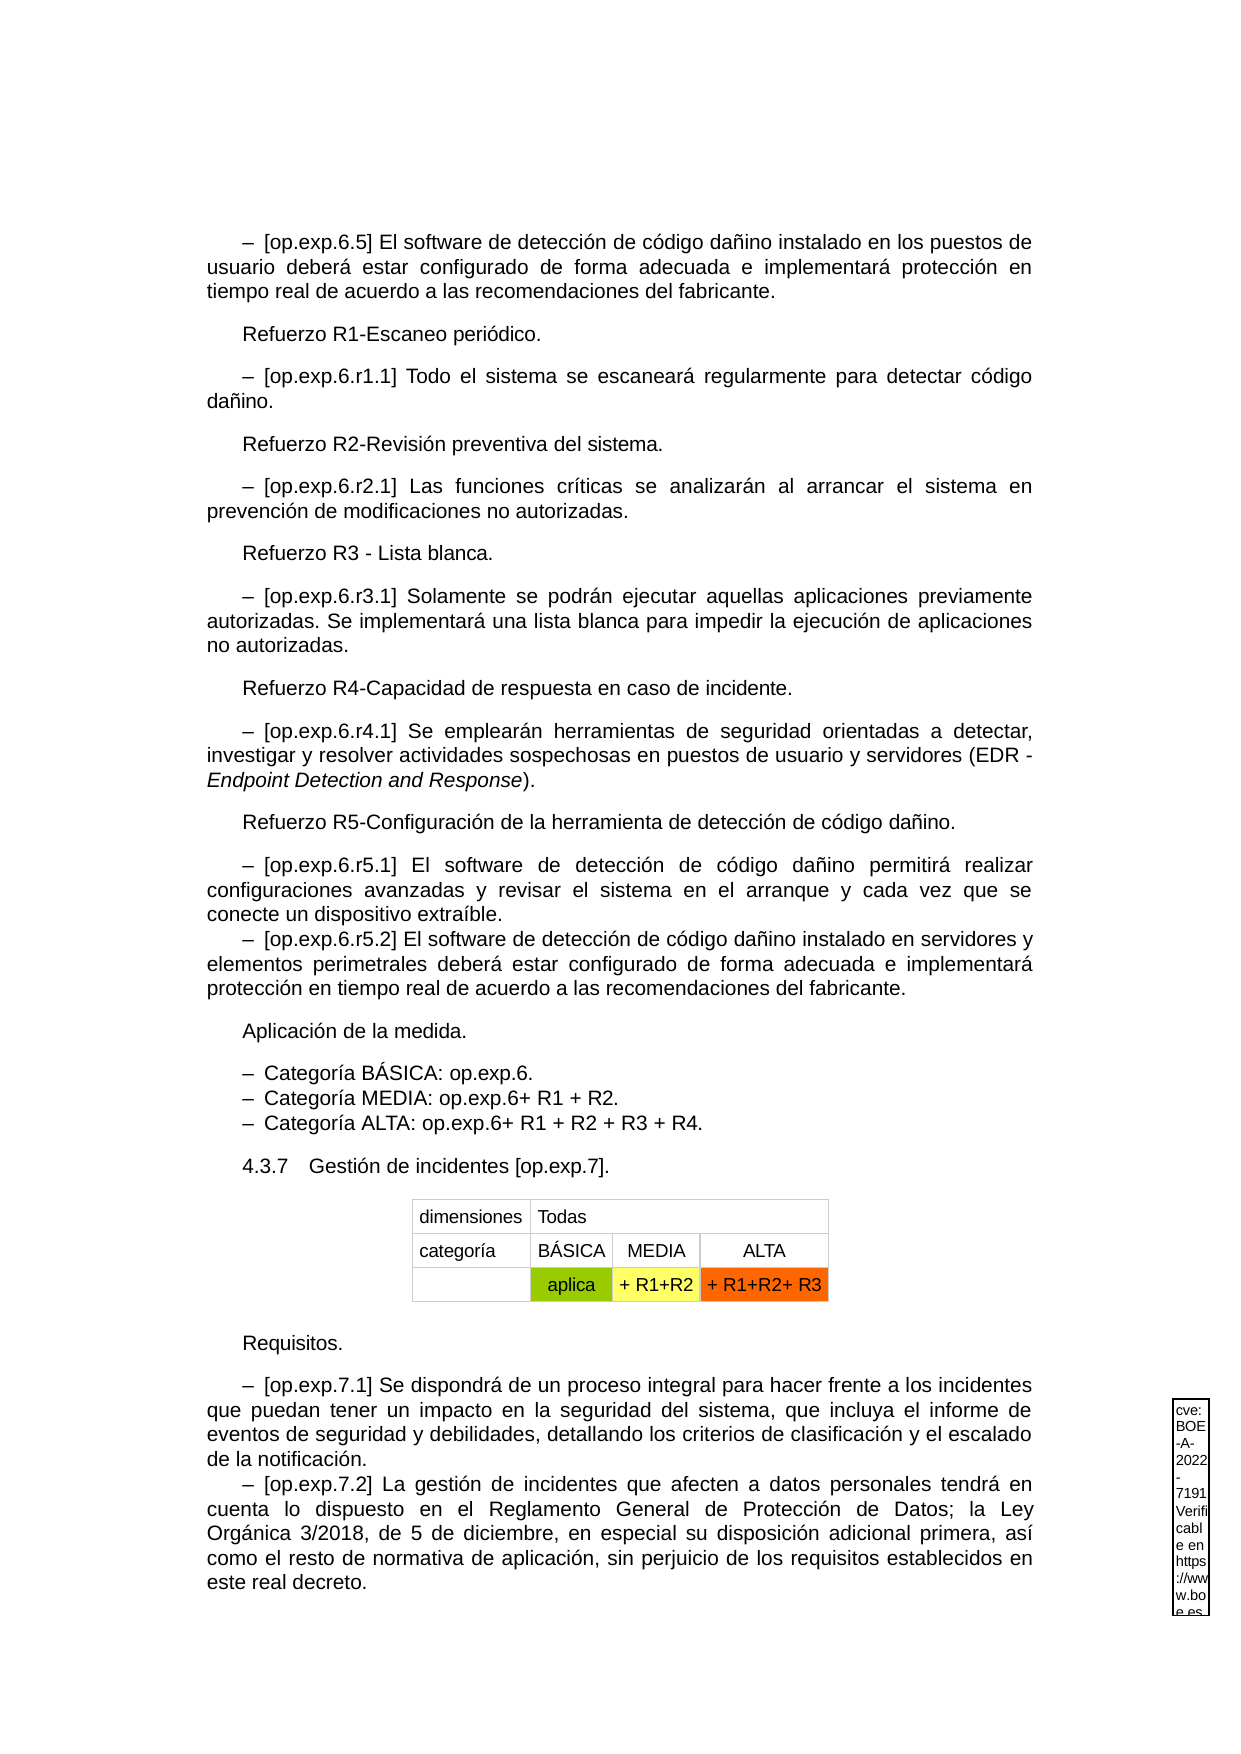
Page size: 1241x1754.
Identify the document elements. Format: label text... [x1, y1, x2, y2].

table_cell MEDIA [613, 1234, 699, 1267]
list [op.exp.6.r1.1] Todo el sistema se escaneará regularmente para detectar código dañino. [207, 364, 1034, 413]
table_cell BÁSICA [531, 1234, 612, 1267]
list [op.exp.6.r2.1] Las funciones críticas se analizarán al arrancar el sistema en prevención de modificaciones no autorizadas. [207, 474, 1034, 523]
table_cell aplica [531, 1268, 612, 1301]
table_header dimensiones [413, 1200, 530, 1233]
list cve: BOE-A-2022-7191 [1176, 1401, 1208, 1502]
text Aplicación de la medida. [242, 1018, 1198, 1042]
list [op.exp.6.r5.1] El software de detección de código dañino permitirá realizar configuraciones avanzadas y revisar el sistema en el arranque y cada vez que se conecte un dispositivo extraíble. [207, 853, 1034, 926]
list Categoría MEDIA: op.exp.6+ R1 + R2. [242, 1086, 1198, 1110]
text Requisitos. [242, 1330, 1198, 1354]
list [op.exp.6.r5.2] El software de detección de código dañino instalado en servidores y elementos perimetrales deberá estar configurado de forma adecuada e implementará protección en tiempo real de acuerdo a las recomendaciones del fabricante. [207, 927, 1034, 1000]
table_cell + R1+R2 [613, 1268, 699, 1301]
text Refuerzo R4-Capacidad de respuesta en caso de incidente. [242, 676, 1198, 699]
table_cell categoría [413, 1234, 530, 1267]
list [op.exp.6.5] El software de detección de código dañino instalado en los puestos de usuario deberá estar configurado de forma adecuada e implementará protección en tiempo real de acuerdo a las recomendaciones del fabricante. [207, 230, 1034, 303]
table_cell ALTA [701, 1234, 828, 1267]
table_header Todas [531, 1200, 828, 1233]
list Verificable en https://www.boe.es [1176, 1503, 1208, 1615]
text Refuerzo R1-Escaneo periódico. [242, 322, 1198, 346]
list Categoría BÁSICA: op.exp.6. [242, 1061, 1198, 1085]
list Categoría ALTA: op.exp.6+ R1 + R2 + R3 + R4. [242, 1111, 1198, 1135]
text Refuerzo R3 - Lista blanca. [242, 541, 1198, 565]
text Refuerzo R5-Configuración de la herramienta de detección de código dañino. [242, 810, 1198, 834]
list [op.exp.6.r4.1] Se emplearán herramientas de seguridad orientadas a detectar, investigar y resolver actividades sospechosas en puestos de usuario y servidores (EDR - Endpoint Detection and Response). [207, 718, 1034, 792]
text Refuerzo R2-Revisión preventiva del sistema. [242, 431, 1198, 455]
list [op.exp.7.1] Se dispondrá de un proceso integral para hacer frente a los incidentes que puedan tener un impacto en la seguridad del sistema, que incluya el informe de eventos de seguridad y debilidades, detallando los criterios de clasificación y el escalado de la notificación. [207, 1373, 1034, 1471]
list [op.exp.6.r3.1] Solamente se podrán ejecutar aquellas aplicaciones previamente autorizadas. Se implementará una lista blanca para impedir la ejecución de aplicaciones no autorizadas. [207, 584, 1034, 657]
list [op.exp.7.2] La gestión de incidentes que afecten a datos personales tendrá en cuenta lo dispuesto en el Reglamento General de Protección de Datos; la Ley Orgánica 3/2018, de 5 de diciembre, en especial su disposición adicional primera, así como el resto de normativa de aplicación, sin perjuicio de los requisitos establecidos en este real decreto. [207, 1472, 1034, 1594]
list Gestión de incidentes [op.exp.7]. [242, 1154, 1198, 1178]
table_cell [413, 1268, 530, 1301]
table_cell + R1+R2+ R3 [701, 1268, 828, 1301]
